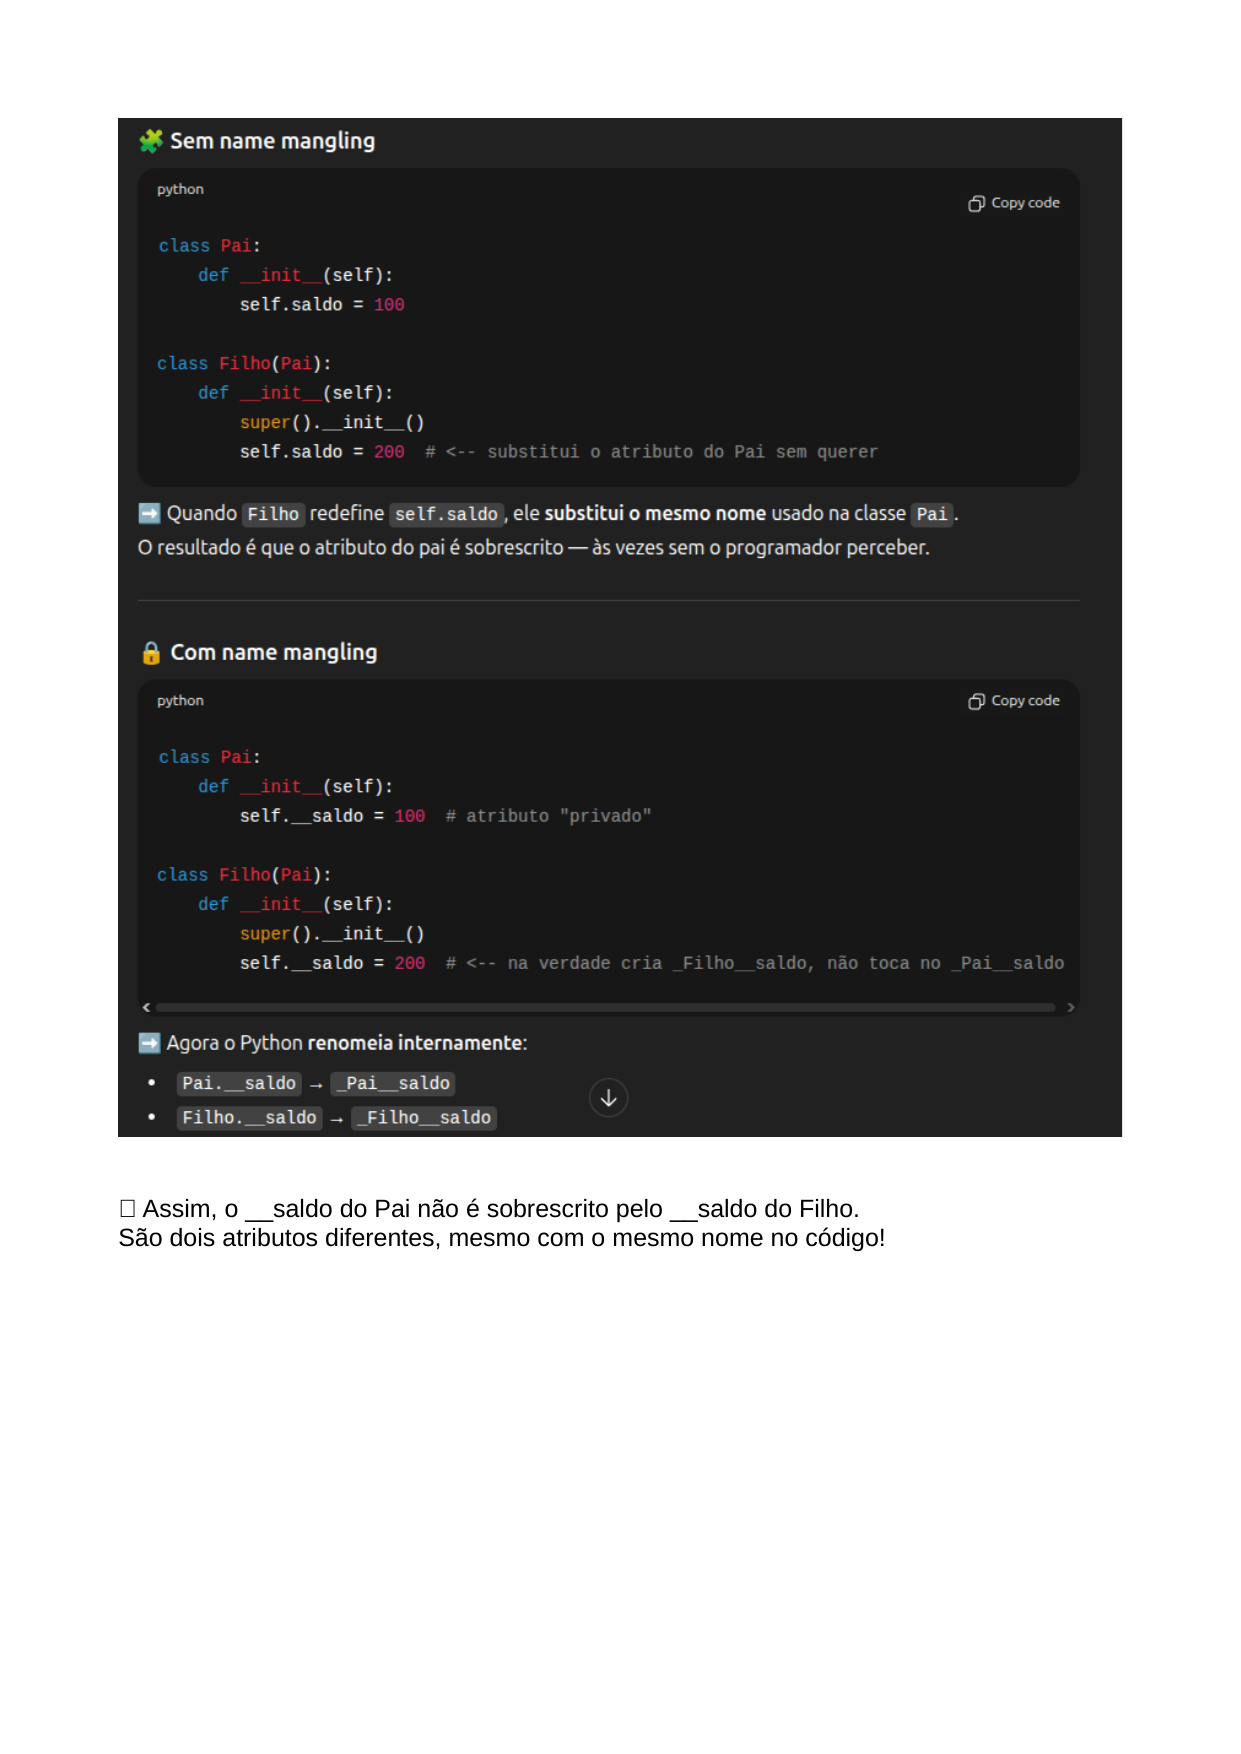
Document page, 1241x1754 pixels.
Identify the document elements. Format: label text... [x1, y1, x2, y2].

text São dois atributos diferentes, mesmo com o mesmo nome no código! [118, 1223, 1122, 1252]
picture [118, 118, 1123, 1137]
text ✅ Assim, o __saldo do Pai não é sobrescrito pelo __saldo do Filho. [118, 1194, 1122, 1223]
